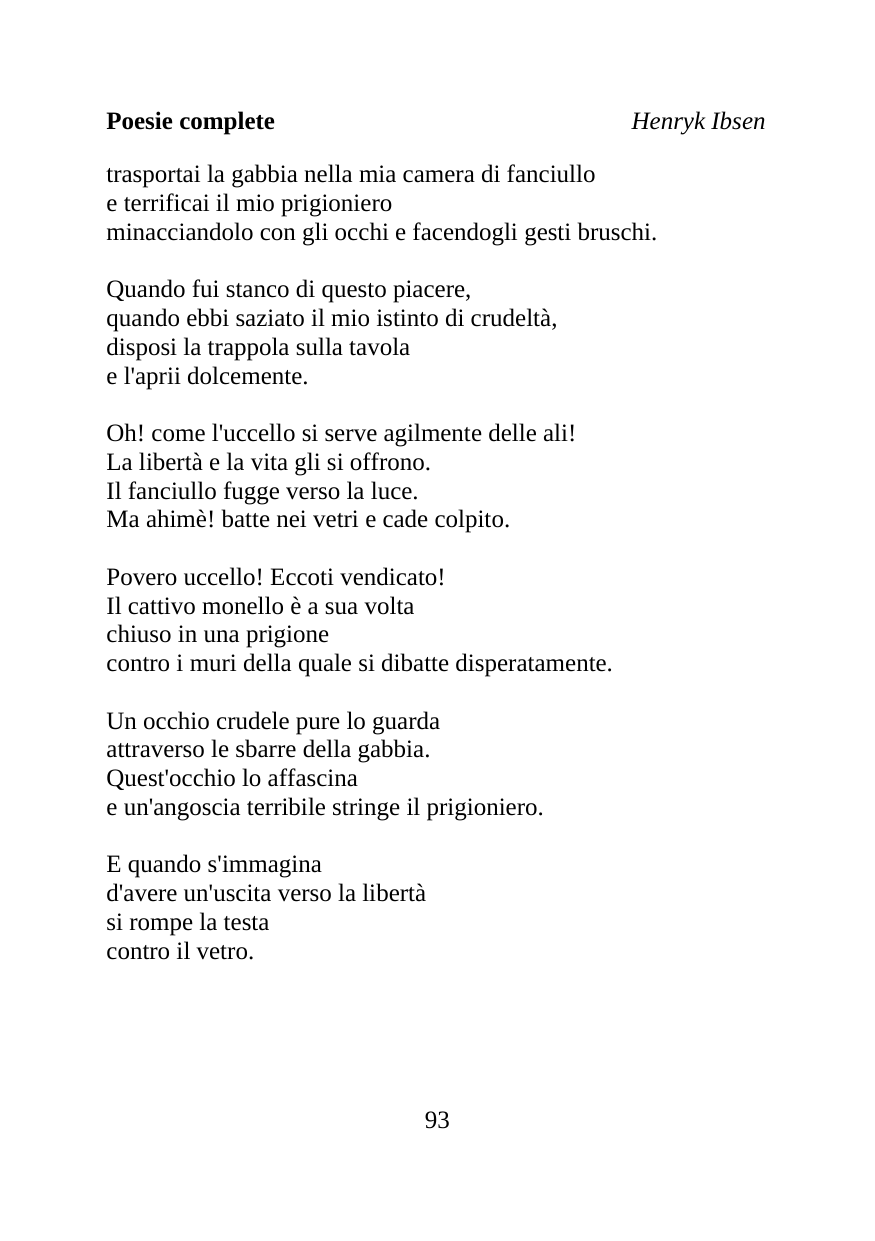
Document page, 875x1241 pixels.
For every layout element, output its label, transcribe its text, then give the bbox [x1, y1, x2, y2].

text d'avere un'uscita verso la libertà [106, 878, 768, 907]
text Quest'occhio lo affascina [106, 763, 768, 792]
text contro i muri della quale si dibatte disperatamente. [106, 648, 768, 677]
text Povero uccello! Eccoti vendicato! [106, 562, 768, 591]
text si rompe la testa [106, 907, 768, 936]
text Un occhio crudele pure lo guarda [106, 706, 768, 734]
text attraverso le sbarre della gabbia. [106, 734, 768, 763]
text Il fanciullo fugge verso la luce. [106, 476, 768, 504]
text disposi la trappola sulla tavola [106, 332, 768, 361]
text e un'angoscia terribile stringe il prigioniero. [106, 792, 768, 821]
text Ma ahimè! batte nei vetri e cade colpito. [106, 504, 768, 533]
text E quando s'immagina [106, 849, 768, 878]
text contro il vetro. [106, 936, 768, 964]
text e terrificai il mio prigioniero [106, 188, 768, 217]
text trasportai la gabbia nella mia camera di fanciullo [106, 159, 768, 188]
text minacciandolo con gli occhi e facendogli gesti bruschi. [106, 217, 768, 246]
text Oh! come l'uccello si serve agilmente delle ali! [106, 418, 768, 447]
text e l'aprii dolcemente. [106, 361, 768, 389]
text La libertà e la vita gli si offrono. [106, 447, 768, 476]
text Quando fui stanco di questo piacere, [106, 274, 768, 303]
text chiuso in una prigione [106, 619, 768, 648]
text Il cattivo monello è a sua volta [106, 591, 768, 619]
text quando ebbi saziato il mio istinto di crudeltà, [106, 303, 768, 332]
